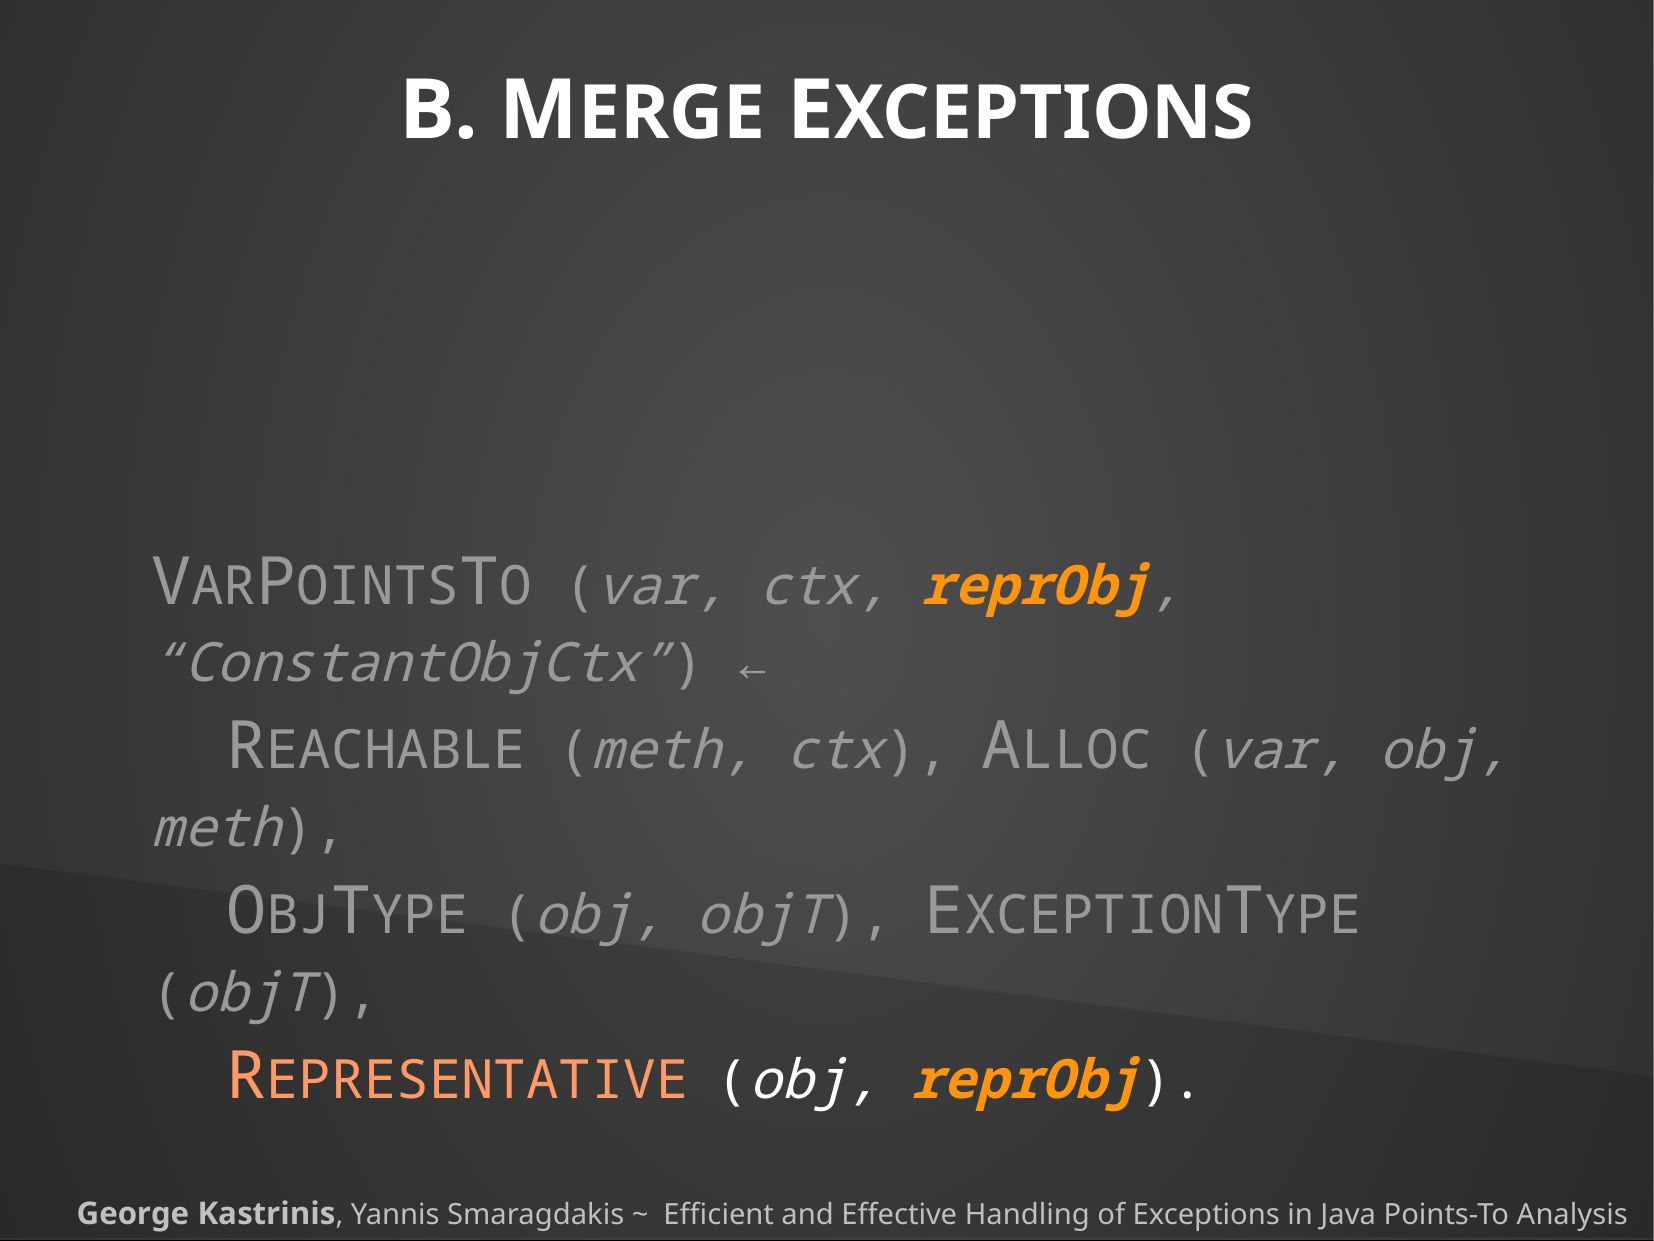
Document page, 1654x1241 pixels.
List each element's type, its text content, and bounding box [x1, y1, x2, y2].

text_box VARPOINTSTO (var, ctx, reprObj, “ConstantObjCtx”) ← REACHABLE (meth, ctx), ALLOC (var, obj, meth), OBJTYPE (obj, objT), EXCEPTIONTYPE (objT), REPRESENTATIVE (obj, reprObj). [136, 434, 1591, 783]
text_box B. MERGE EXCEPTIONS [374, 41, 1280, 151]
picture [0, 0, 1654, 1241]
